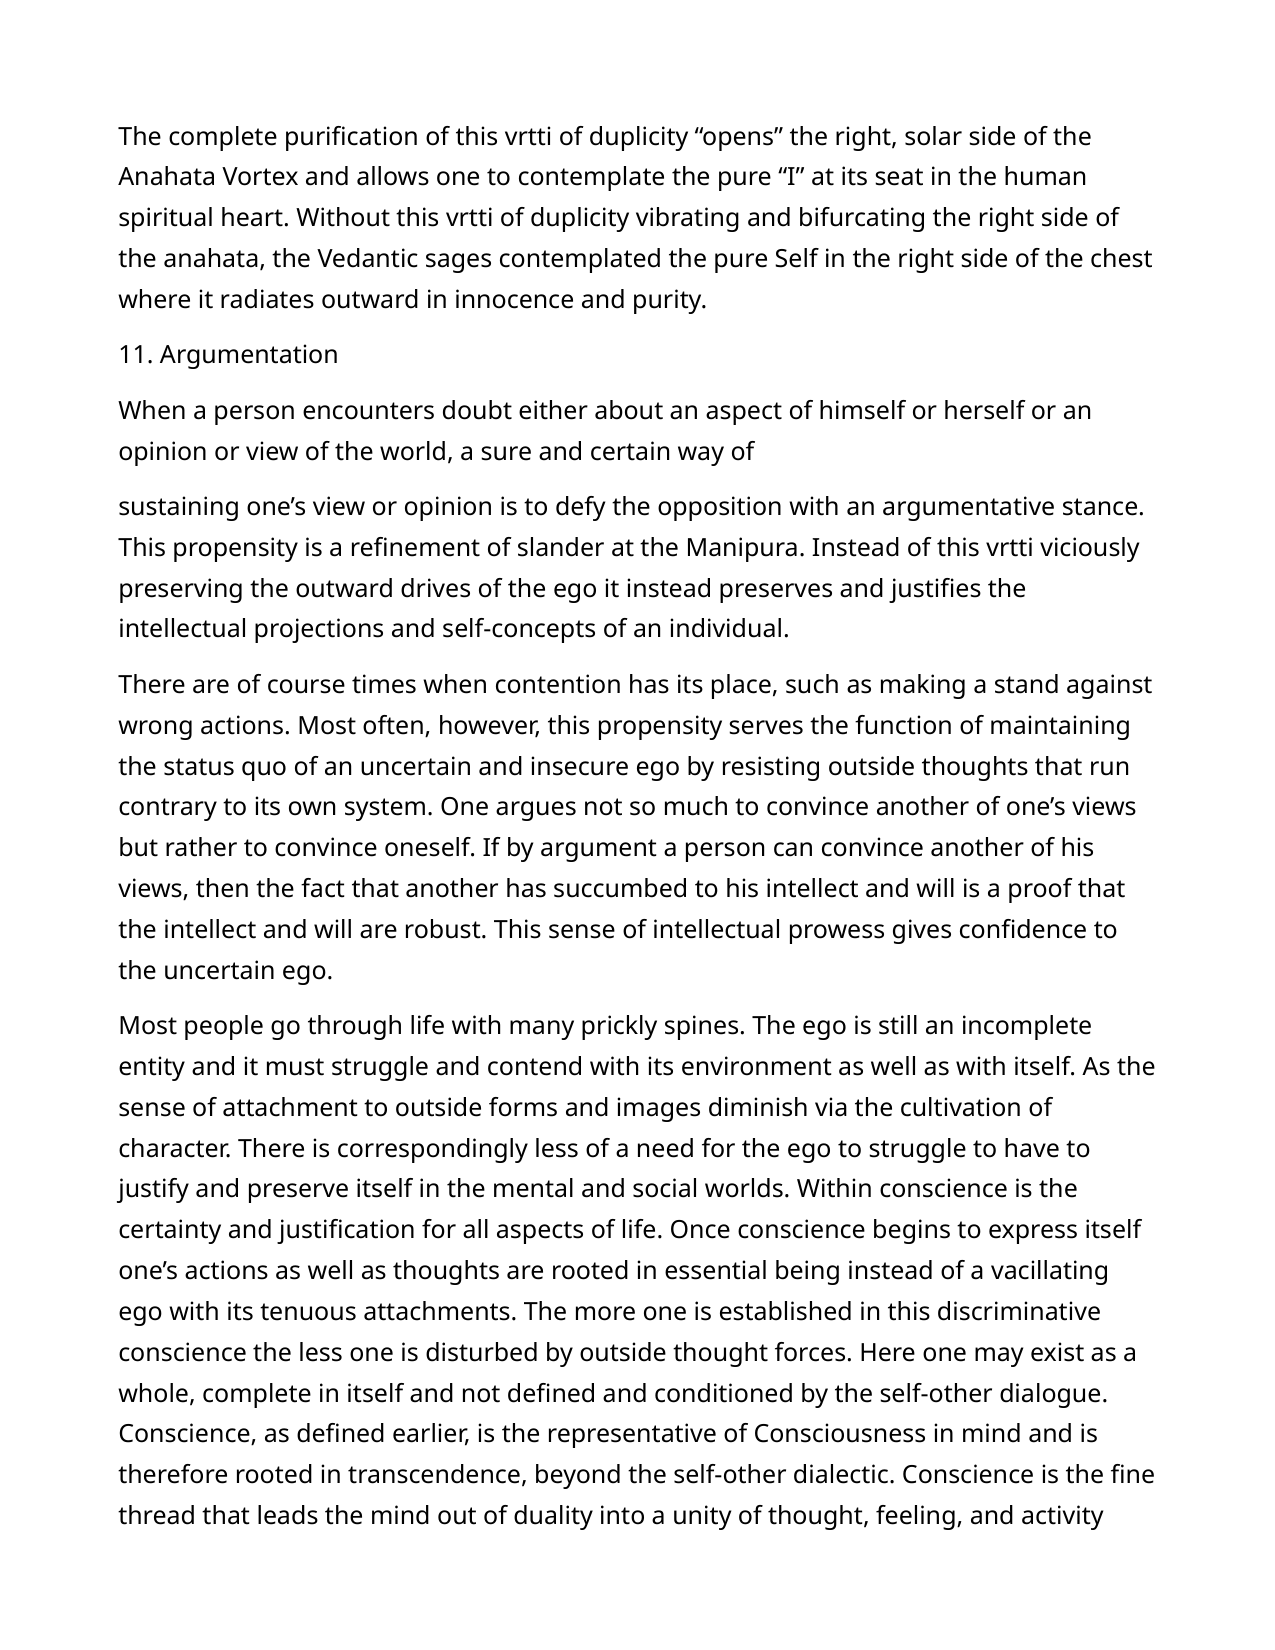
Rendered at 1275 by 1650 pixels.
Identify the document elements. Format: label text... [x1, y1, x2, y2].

text sustaining one’s view or opinion is to defy the opposition with an argumentative stance. This propensity is a refinement of slander at the Manipura. Instead of this vrtti viciously preserving the outward drives of the ego it instead preserves and justifies the intellectual projections and self-concepts of an individual. [118, 488, 1157, 645]
text 11. Argumentation [118, 337, 1157, 371]
text Most people go through life with many prickly spines. The ego is still an incomplete entity and it must struggle and contend with its environment as well as with itself. As the sense of attachment to outside forms and images diminish via the cultivation of character. There is correspondingly less of a need for the ego to struggle to have to justify and preserve itself in the mental and social worlds. Within conscience is the certainty and justification for all aspects of life. Once conscience begins to express itself one’s actions as well as thoughts are rooted in essential being instead of a vacillating ego with its tenuous attachments. The more one is established in this discriminative conscience the less one is disturbed by outside thought forces. Here one may exist as a whole, complete in itself and not defined and conditioned by the self-other dialogue. Conscience, as defined earlier, is the representative of Consciousness in mind and is therefore rooted in transcendence, beyond the self-other dialectic. Conscience is the fine thread that leads the mind out of duality into a unity of thought, feeling, and activity [118, 1008, 1157, 1532]
text When a person encounters doubt either about an aspect of himself or herself or an opinion or view of the world, a sure and certain way of [118, 392, 1157, 467]
text The complete purification of this vrtti of duplicity “opens” the right, solar side of the Anahata Vortex and allows one to contemplate the pure “I” at its seat in the human spiritual heart. Without this vrtti of duplicity vibrating and bifurcating the right side of the anahata, the Vedantic sages contemplated the pure Self in the right side of the chest where it radiates outward in innocence and purity. [118, 118, 1157, 316]
text There are of course times when contention has its place, such as making a stand against wrong actions. Most often, however, this propensity serves the function of maintaining the status quo of an uncertain and insecure ego by resisting outside thoughts that run contrary to its own system. One argues not so much to convince another of one’s views but rather to convince oneself. If by argument a person can convince another of his views, then the fact that another has succumbed to his intellect and will is a proof that the intellect and will are robust. This sense of intellectual prowess gives confidence to the uncertain ego. [118, 666, 1157, 986]
